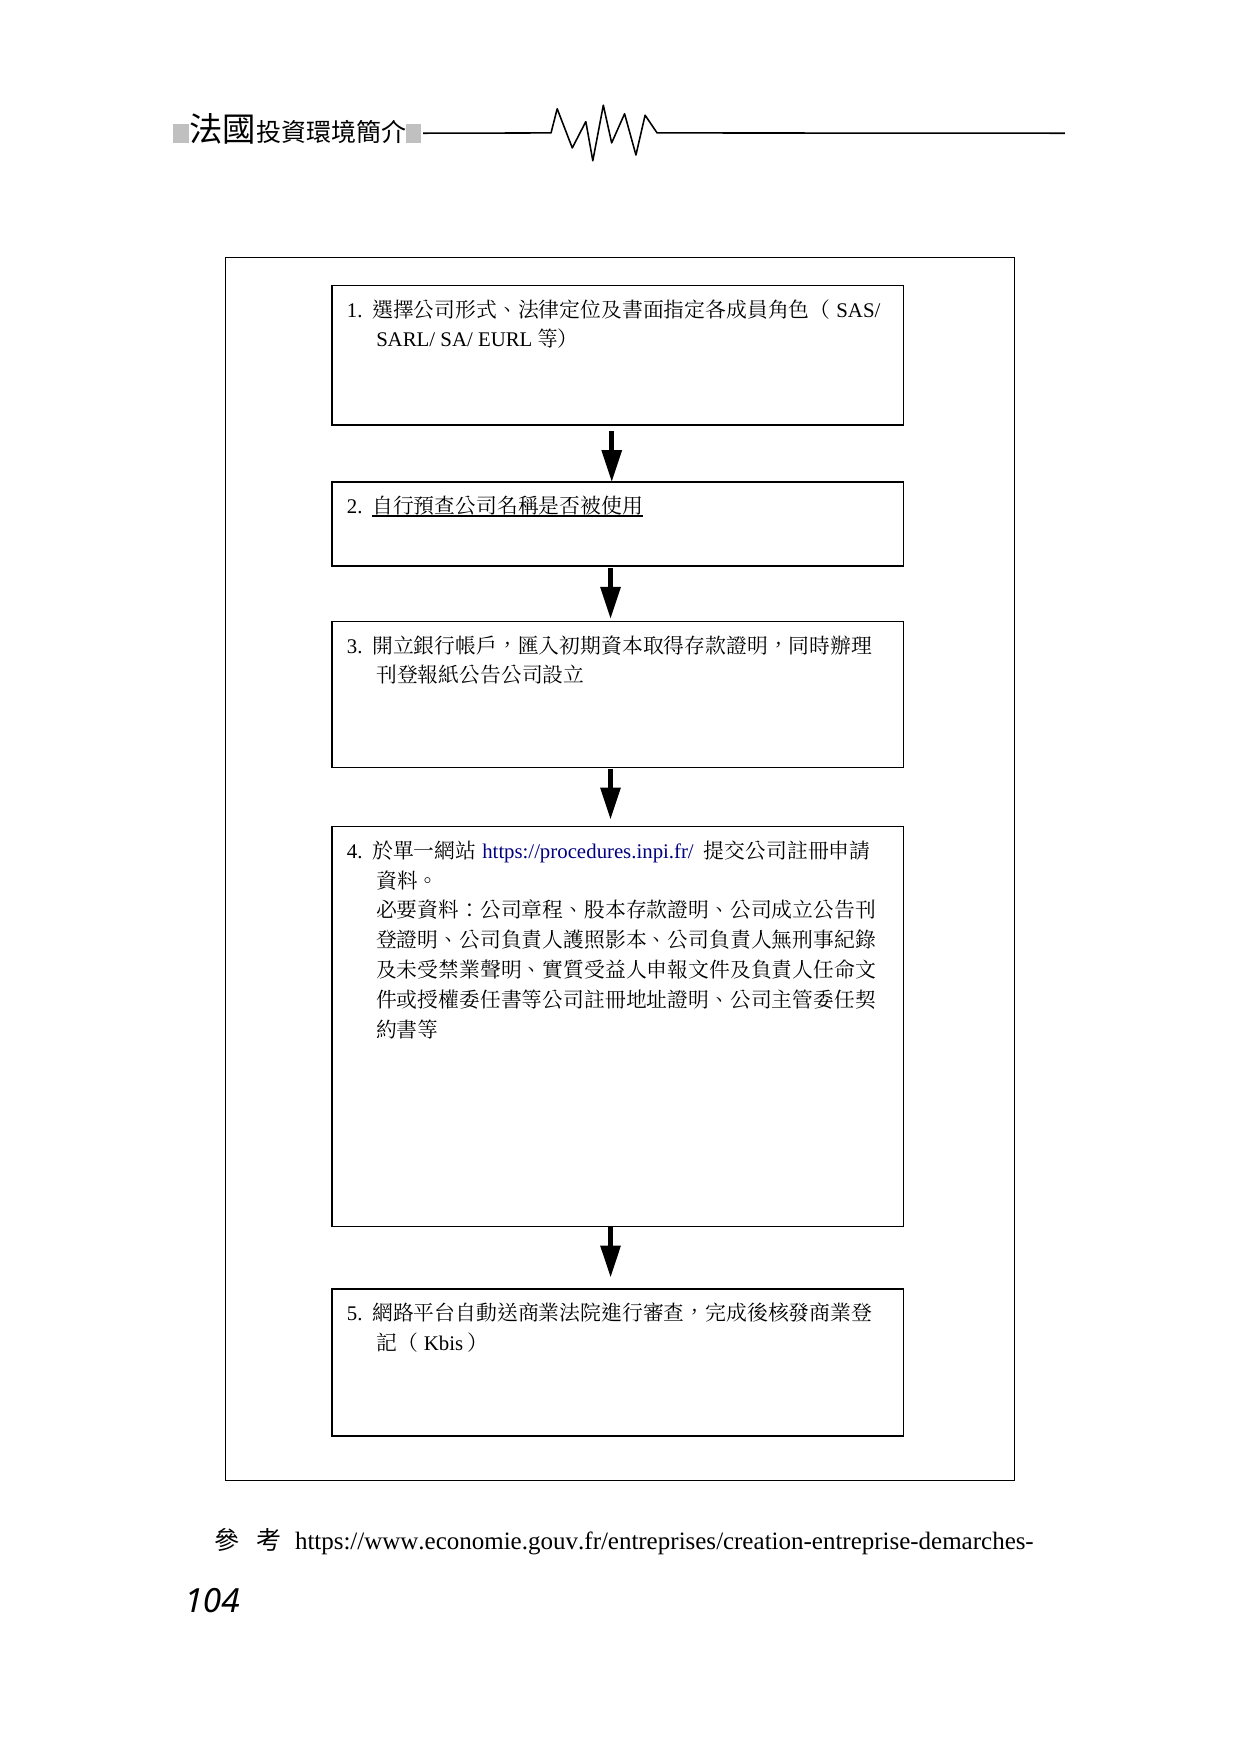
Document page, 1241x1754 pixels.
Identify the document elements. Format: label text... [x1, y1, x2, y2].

text 參考https://www.economie.gouv.fr/entreprises/creation-entreprise-demarches- [183, 1486, 1058, 1549]
